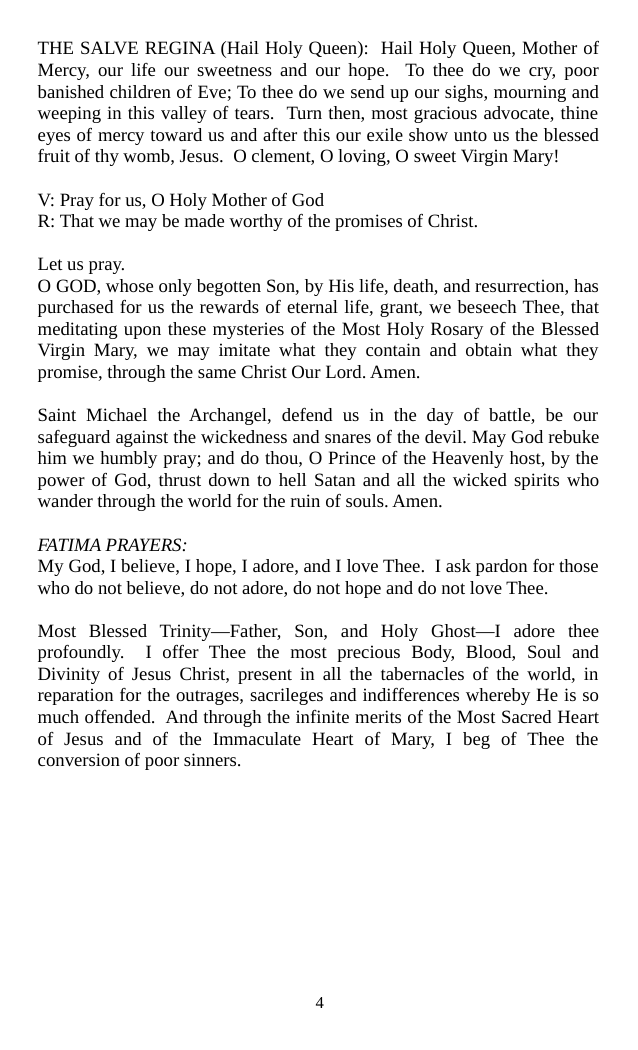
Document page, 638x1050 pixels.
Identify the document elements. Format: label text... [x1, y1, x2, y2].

text FATIMA PRAYERS: [37, 533, 600, 555]
text O GOD, whose only begotten Son, by His life, death, and resurrection, has purchased for us the rewards of eternal life, grant, we beseech Thee, that meditating upon these mysteries of the Most Holy Rosary of the Blessed Virgin Mary, we may imitate what they contain and obtain what they promise, through the same Christ Our Lord. Amen. [37, 275, 600, 382]
text My God, I believe, I hope, I adore, and I love Thee. I ask pardon for those who do not believe, do not adore, do not hope and do not love Thee. [37, 555, 600, 598]
text Saint Michael the Archangel, defend us in the day of battle, be our safeguard against the wickedness and snares of the devil. May God rebuke him we humbly pray; and do thou, O Prince of the Heavenly host, by the power of God, thrust down to hell Satan and all the wicked spirits who wander through the world for the ruin of souls. Amen. [37, 404, 600, 512]
text Most Blessed Trinity—Father, Son, and Holy Ghost—I adore thee profoundly. I offer Thee the most precious Body, Blood, Soul and Divinity of Jesus Christ, present in all the tabernacles of the world, in reparation for the outrages, sacrileges and indifferences whereby He is so much offended. And through the infinite merits of the Most Sacred Heart of Jesus and of the Immaculate Heart of Mary, I beg of Thee the conversion of poor sinners. [37, 620, 600, 771]
text R: That we may be made worthy of the promises of Christ. [37, 210, 600, 232]
text Let us pray. [37, 253, 600, 275]
text V: Pray for us, O Holy Mother of God [37, 188, 600, 210]
text THE SALVE REGINA (Hail Holy Queen): Hail Holy Queen, Mother of Mercy, our life our sweetness and our hope. To thee do we cry, poor banished children of Eve; To thee do we send up our sighs, mourning and weeping in this valley of tears. Turn then, most gracious advocate, thine eyes of mercy toward us and after this our exile show unto us the blessed fruit of thy womb, Jesus. O clement, O loving, O sweet Virgin Mary! [37, 37, 600, 167]
